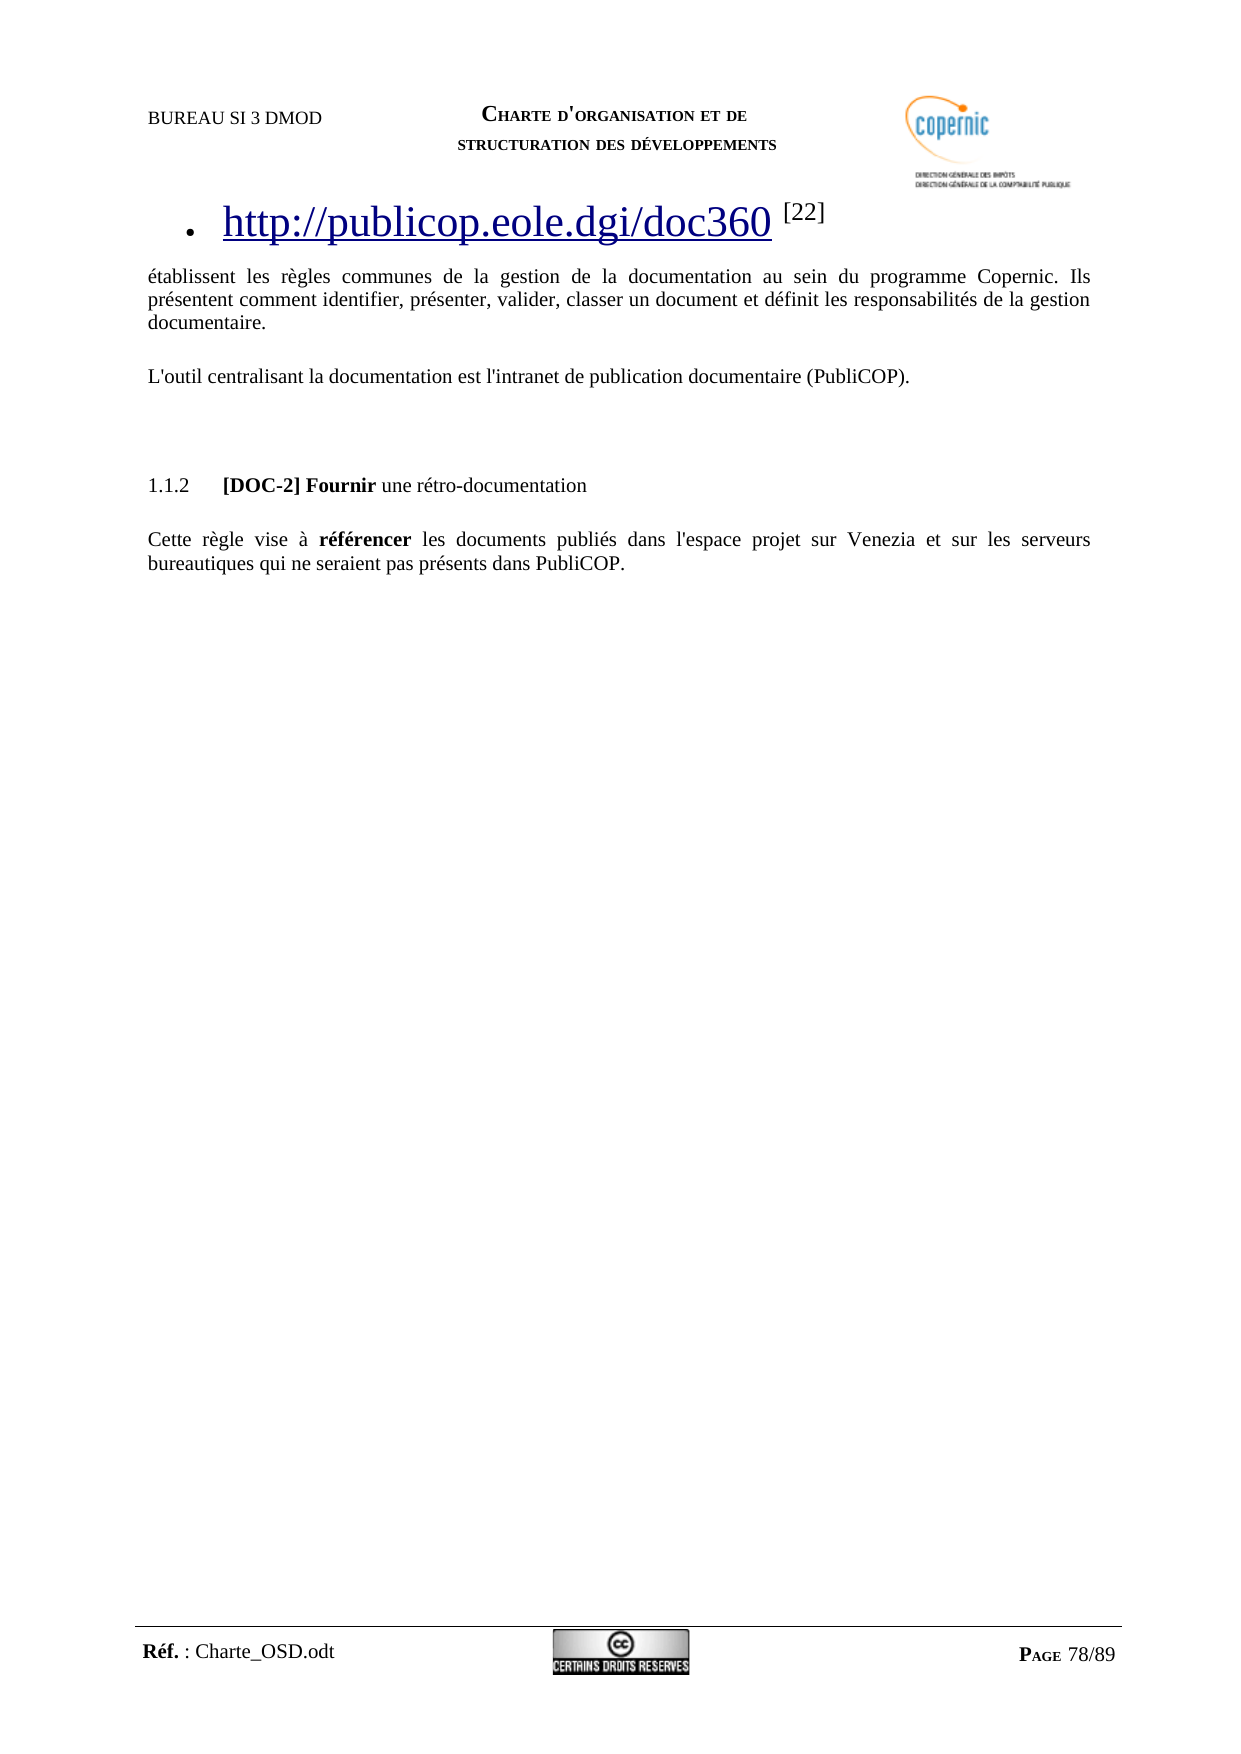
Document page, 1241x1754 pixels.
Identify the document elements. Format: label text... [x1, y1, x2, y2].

list http://publicop.eole.dgi/doc360 [22] [185, 197, 1092, 246]
text Cette règle vise à référencer les documents publiés dans l'espace projet sur Venezia et sur les serveurs bureautiques qui ne seraient pas présents dans PubliCOP. [148, 528, 1092, 574]
text établissent les règles communes de la gestion de la documentation au sein du programme Copernic. Ils présentent comment identifier, présenter, valider, classer un document et définit les responsabilités de la gestion documentaire. [148, 264, 1092, 334]
picture [552, 1629, 690, 1675]
subtitle [DOC-2] Fournir une rétro-documentation [148, 474, 1092, 497]
picture [890, 84, 1087, 198]
text L'outil centralisant la documentation est l'intranet de publication documentaire (PubliCOP). [148, 365, 1092, 388]
